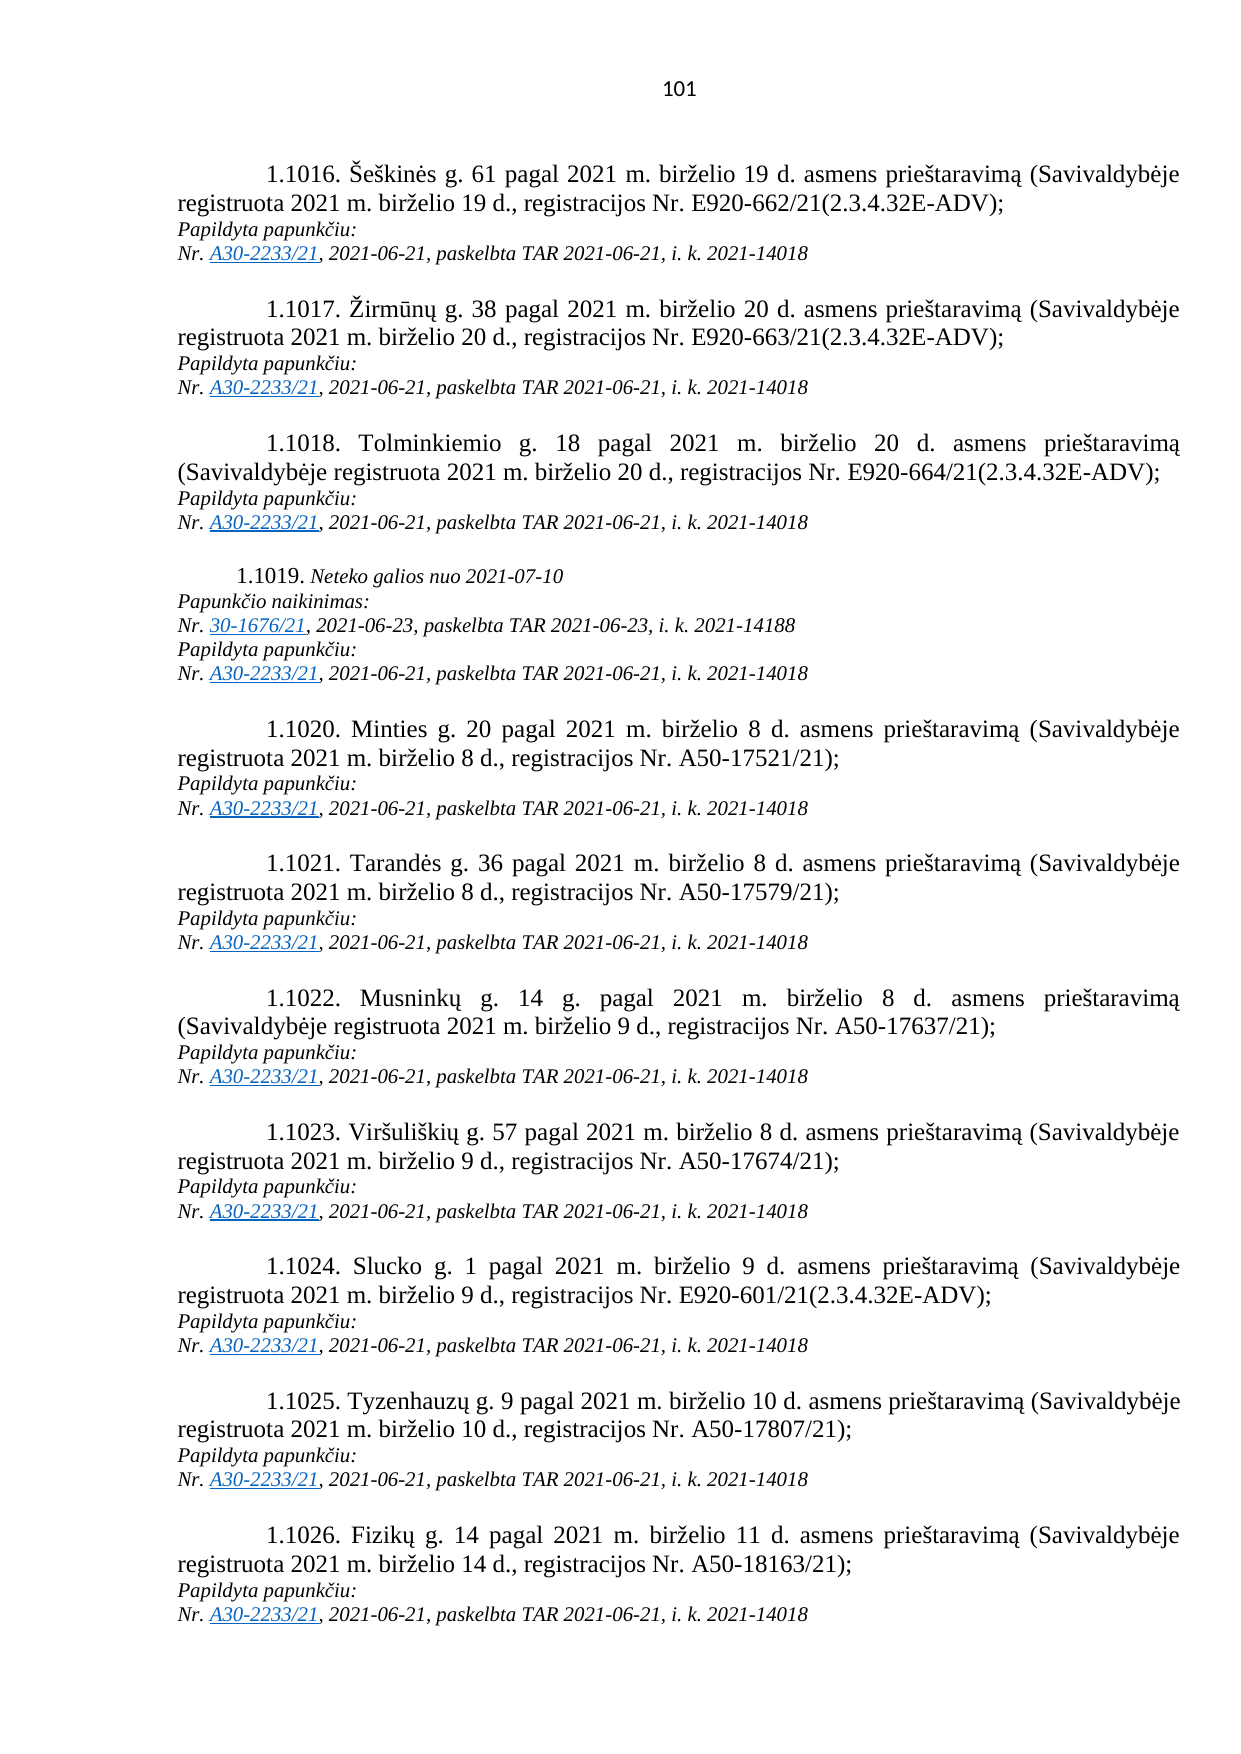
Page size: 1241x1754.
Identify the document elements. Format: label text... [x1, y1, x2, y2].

text Papildyta papunkčiu: [177, 1309, 1181, 1333]
text 1.1025. Tyzenhauzų g. 9 pagal 2021 m. birželio 10 d. asmens prieštaravimą (Savivaldybėje registruota 2021 m. birželio 10 d., registracijos Nr. A50-17807/21); [177, 1386, 1181, 1443]
text Nr. A30-2233/21, 2021-06-21, paskelbta TAR 2021-06-21, i. k. 2021-14018 [177, 1602, 1181, 1626]
text Nr. A30-2233/21, 2021-06-21, paskelbta TAR 2021-06-21, i. k. 2021-14018 [177, 930, 1181, 954]
text 1.1026. Fizikų g. 14 pagal 2021 m. birželio 11 d. asmens prieštaravimą (Savivaldybėje registruota 2021 m. birželio 14 d., registracijos Nr. A50-18163/21); [177, 1520, 1181, 1578]
text Papildyta papunkčiu: [177, 1443, 1181, 1467]
text Nr. A30-2233/21, 2021-06-21, paskelbta TAR 2021-06-21, i. k. 2021-14018 [177, 1064, 1181, 1088]
text 1.1018. Tolminkiemio g. 18 pagal 2021 m. birželio 20 d. asmens prieštaravimą (Savivaldybėje registruota 2021 m. birželio 20 d., registracijos Nr. E920-664/21(2.3.4.32E-ADV); [177, 428, 1181, 486]
text 1.1021. Tarandės g. 36 pagal 2021 m. birželio 8 d. asmens prieštaravimą (Savivaldybėje registruota 2021 m. birželio 8 d., registracijos Nr. A50-17579/21); [177, 848, 1181, 906]
text 1.1024. Slucko g. 1 pagal 2021 m. birželio 9 d. asmens prieštaravimą (Savivaldybėje registruota 2021 m. birželio 9 d., registracijos Nr. E920-601/21(2.3.4.32E-ADV); [177, 1251, 1181, 1309]
text Papildyta papunkčiu: [177, 771, 1181, 795]
text 1.1020. Minties g. 20 pagal 2021 m. birželio 8 d. asmens prieštaravimą (Savivaldybėje registruota 2021 m. birželio 8 d., registracijos Nr. A50-17521/21); [177, 714, 1181, 771]
text Nr. 30-1676/21, 2021-06-23, paskelbta TAR 2021-06-23, i. k. 2021-14188 [177, 613, 1181, 637]
text Nr. A30-2233/21, 2021-06-21, paskelbta TAR 2021-06-21, i. k. 2021-14018 [177, 1198, 1181, 1223]
text Papildyta papunkčiu: [177, 1040, 1181, 1064]
text Papildyta papunkčiu: [177, 351, 1181, 375]
text Papildyta papunkčiu: [177, 486, 1181, 510]
text 1.1023. Viršuliškių g. 57 pagal 2021 m. birželio 8 d. asmens prieštaravimą (Savivaldybėje registruota 2021 m. birželio 9 d., registracijos Nr. A50-17674/21); [177, 1117, 1181, 1174]
text Nr. A30-2233/21, 2021-06-21, paskelbta TAR 2021-06-21, i. k. 2021-14018 [177, 241, 1181, 265]
text Papildyta papunkčiu: [177, 1578, 1181, 1602]
text 1.1022. Musninkų g. 14 g. pagal 2021 m. birželio 8 d. asmens prieštaravimą (Savivaldybėje registruota 2021 m. birželio 9 d., registracijos Nr. A50-17637/21); [177, 983, 1181, 1040]
text 1.1017. Žirmūnų g. 38 pagal 2021 m. birželio 20 d. asmens prieštaravimą (Savivaldybėje registruota 2021 m. birželio 20 d., registracijos Nr. E920-663/21(2.3.4.32E-ADV); [177, 294, 1181, 351]
text Nr. A30-2233/21, 2021-06-21, paskelbta TAR 2021-06-21, i. k. 2021-14018 [177, 661, 1181, 685]
text Papildyta papunkčiu: [177, 906, 1181, 930]
text Nr. A30-2233/21, 2021-06-21, paskelbta TAR 2021-06-21, i. k. 2021-14018 [177, 795, 1181, 819]
text Nr. A30-2233/21, 2021-06-21, paskelbta TAR 2021-06-21, i. k. 2021-14018 [177, 1467, 1181, 1491]
text 1.1016. Šeškinės g. 61 pagal 2021 m. birželio 19 d. asmens prieštaravimą (Savivaldybėje registruota 2021 m. birželio 19 d., registracijos Nr. E920-662/21(2.3.4.32E-ADV); [177, 159, 1181, 217]
text Papunkčio naikinimas: [177, 589, 1181, 613]
text Nr. A30-2233/21, 2021-06-21, paskelbta TAR 2021-06-21, i. k. 2021-14018 [177, 1333, 1181, 1357]
text Papildyta papunkčiu: [177, 637, 1181, 661]
text Nr. A30-2233/21, 2021-06-21, paskelbta TAR 2021-06-21, i. k. 2021-14018 [177, 510, 1181, 534]
text Papildyta papunkčiu: [177, 217, 1181, 241]
text Nr. A30-2233/21, 2021-06-21, paskelbta TAR 2021-06-21, i. k. 2021-14018 [177, 375, 1181, 399]
text 1.1019. Neteko galios nuo 2021-07-10 [177, 562, 1181, 589]
text Papildyta papunkčiu: [177, 1174, 1181, 1198]
